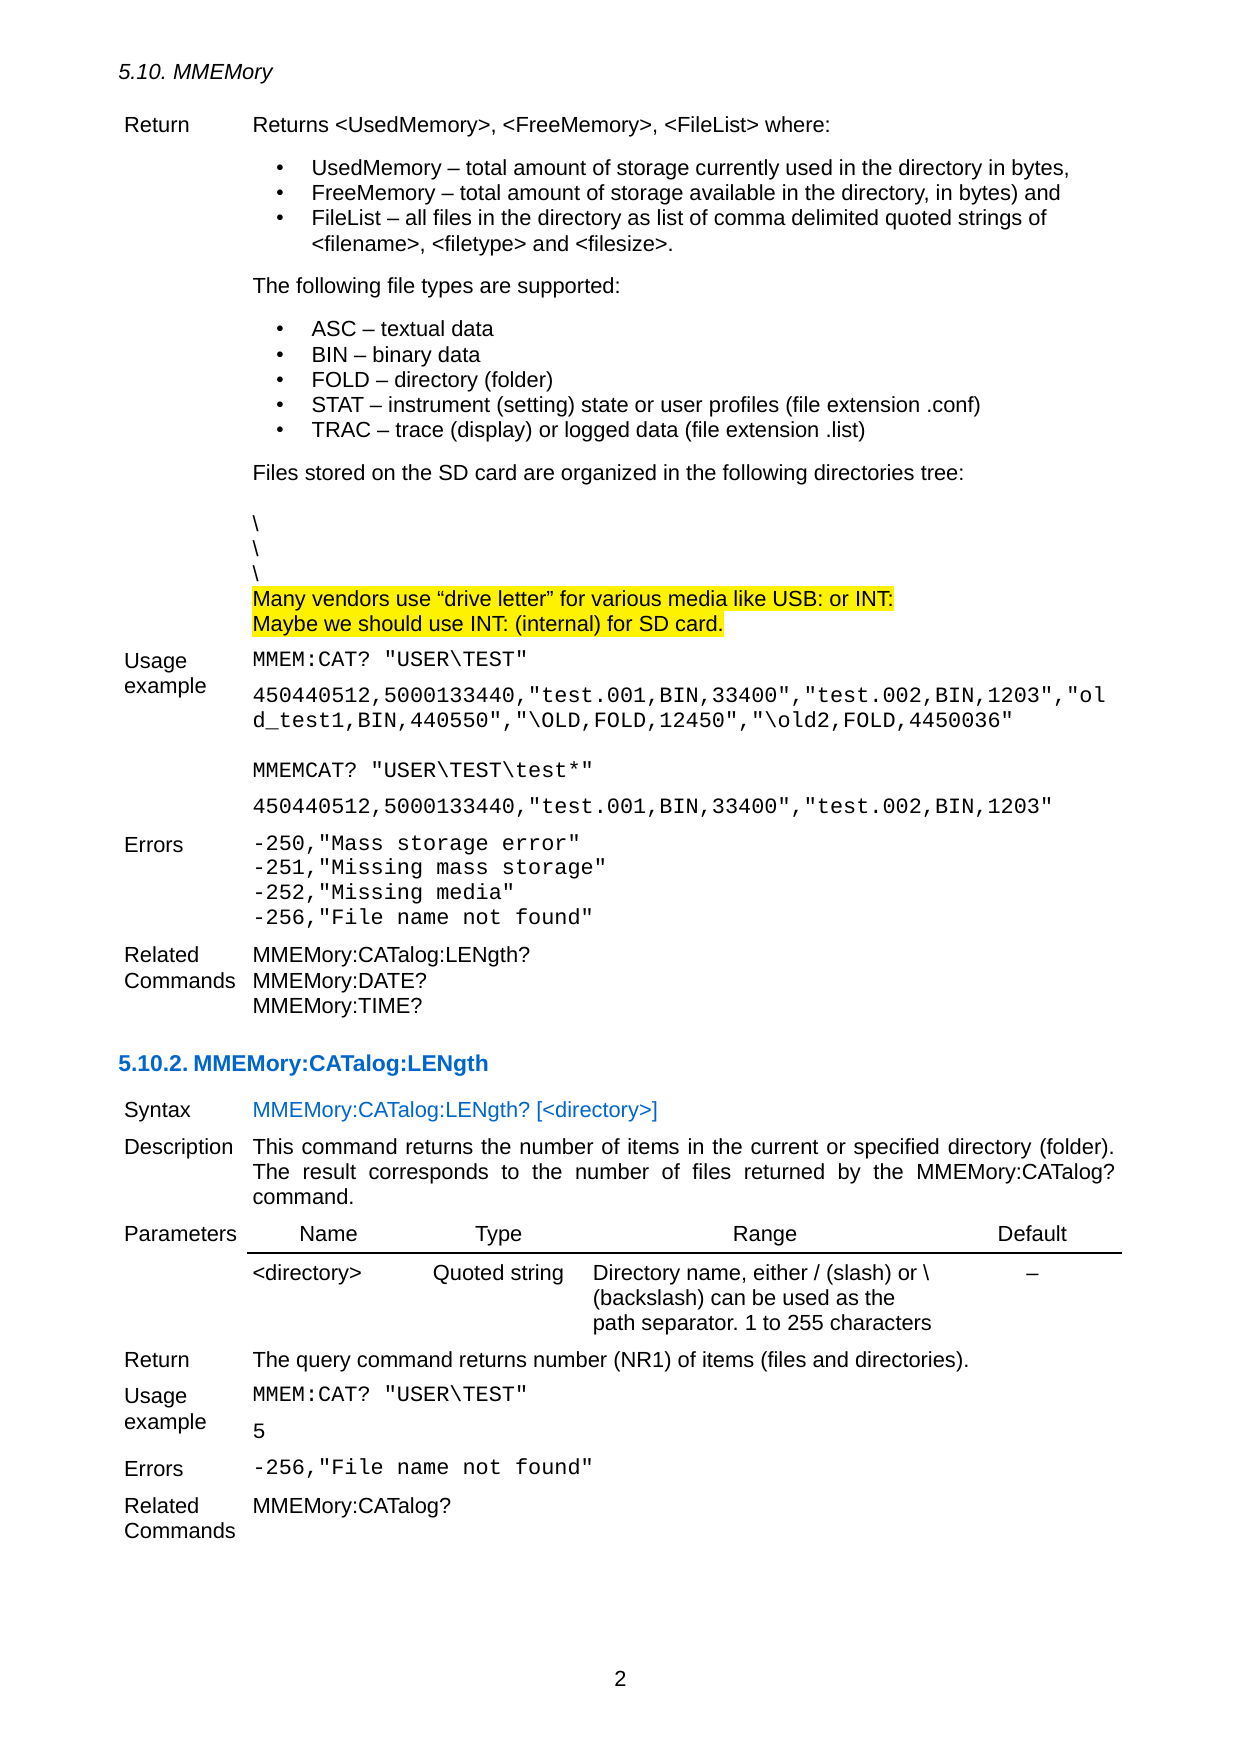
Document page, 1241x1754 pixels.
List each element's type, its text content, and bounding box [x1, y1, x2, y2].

table_cell Errors [118, 826, 247, 937]
table_cell MMEM:CAT? "USER\TEST" 450440512,5000133440,"test.001,BIN,33400","test.002,BIN,1203","old_test1,BIN,440550","\OLD,FOLD,12450","\old2,FOLD,4450036" MMEMCAT? "USER\TEST\test*" 450440512,5000133440,"test.001,BIN,33400","test.002,BIN,1203" [247, 642, 1122, 826]
table_cell Default [943, 1215, 1122, 1252]
table_cell Type [410, 1215, 587, 1252]
table_cell MMEMory:CATalog:LENgth? MMEMory:DATE? MMEMory:TIME? [247, 937, 1122, 1024]
table_cell -256,"File name not found" [247, 1451, 1122, 1487]
table_cell Range [587, 1215, 943, 1252]
table_cell Returns <UsedMemory>, <FreeMemory>, <FileList> where: UsedMemory – total amount of storage currently used in the directory in bytes, FreeMemory – total amount of storage available in the directory, in bytes) and FileList – all files in the directory as list of comma delimited quoted strings of <filename>, <filetype> and <filesize>. The following file types are supported: ASC – textual data BIN – binary data FOLD – directory (folder) STAT – instrument (setting) state or user profiles (file extension .conf) TRAC – trace (display) or logged data (file extension .list) Files stored on the SD card are organized in the following directories tree: \ \ \ Many vendors use “drive letter” for various media like USB: or INT: Maybe we should use INT: (internal) for SD card. [247, 106, 1122, 642]
table_cell Errors [118, 1451, 247, 1487]
table_cell – [943, 1254, 1122, 1341]
table_cell Quoted string [410, 1254, 587, 1341]
table_header Syntax [118, 1091, 247, 1128]
table_cell The query command returns number (NR1) of items (files and directories). [247, 1341, 1122, 1378]
table_cell Return [118, 106, 247, 642]
table_cell -250,"Mass storage error" -251,"Missing mass storage" -252,"Missing media" -256,"File name not found" [247, 826, 1122, 937]
table_cell MMEM:CAT? "USER\TEST" 5 [247, 1378, 1122, 1451]
table_cell Parameters [118, 1215, 247, 1341]
table_header MMEMory:CATalog:LENgth? [<directory>] [247, 1091, 1122, 1128]
table_cell MMEMory:CATalog? [247, 1487, 1122, 1549]
table_cell Name [247, 1215, 410, 1252]
table_cell This command returns the number of items in the current or specified directory (folder). The result corresponds to the number of files returned by the MMEMory:CATalog? command. [247, 1128, 1122, 1215]
table_cell Usage example [118, 1378, 247, 1451]
table_cell Related Commands [118, 1487, 247, 1549]
table_cell Usage example [118, 642, 247, 826]
table_cell Return [118, 1341, 247, 1378]
table_cell Directory name, either / (slash) or \ (backslash) can be used as the path separator. 1 to 255 characters [587, 1254, 943, 1341]
table_cell <directory> [247, 1254, 410, 1341]
table_cell Related Commands [118, 937, 247, 1024]
table_cell Description [118, 1128, 247, 1215]
subtitle MMEMory:CATalog:LENgth [118, 1050, 1122, 1077]
